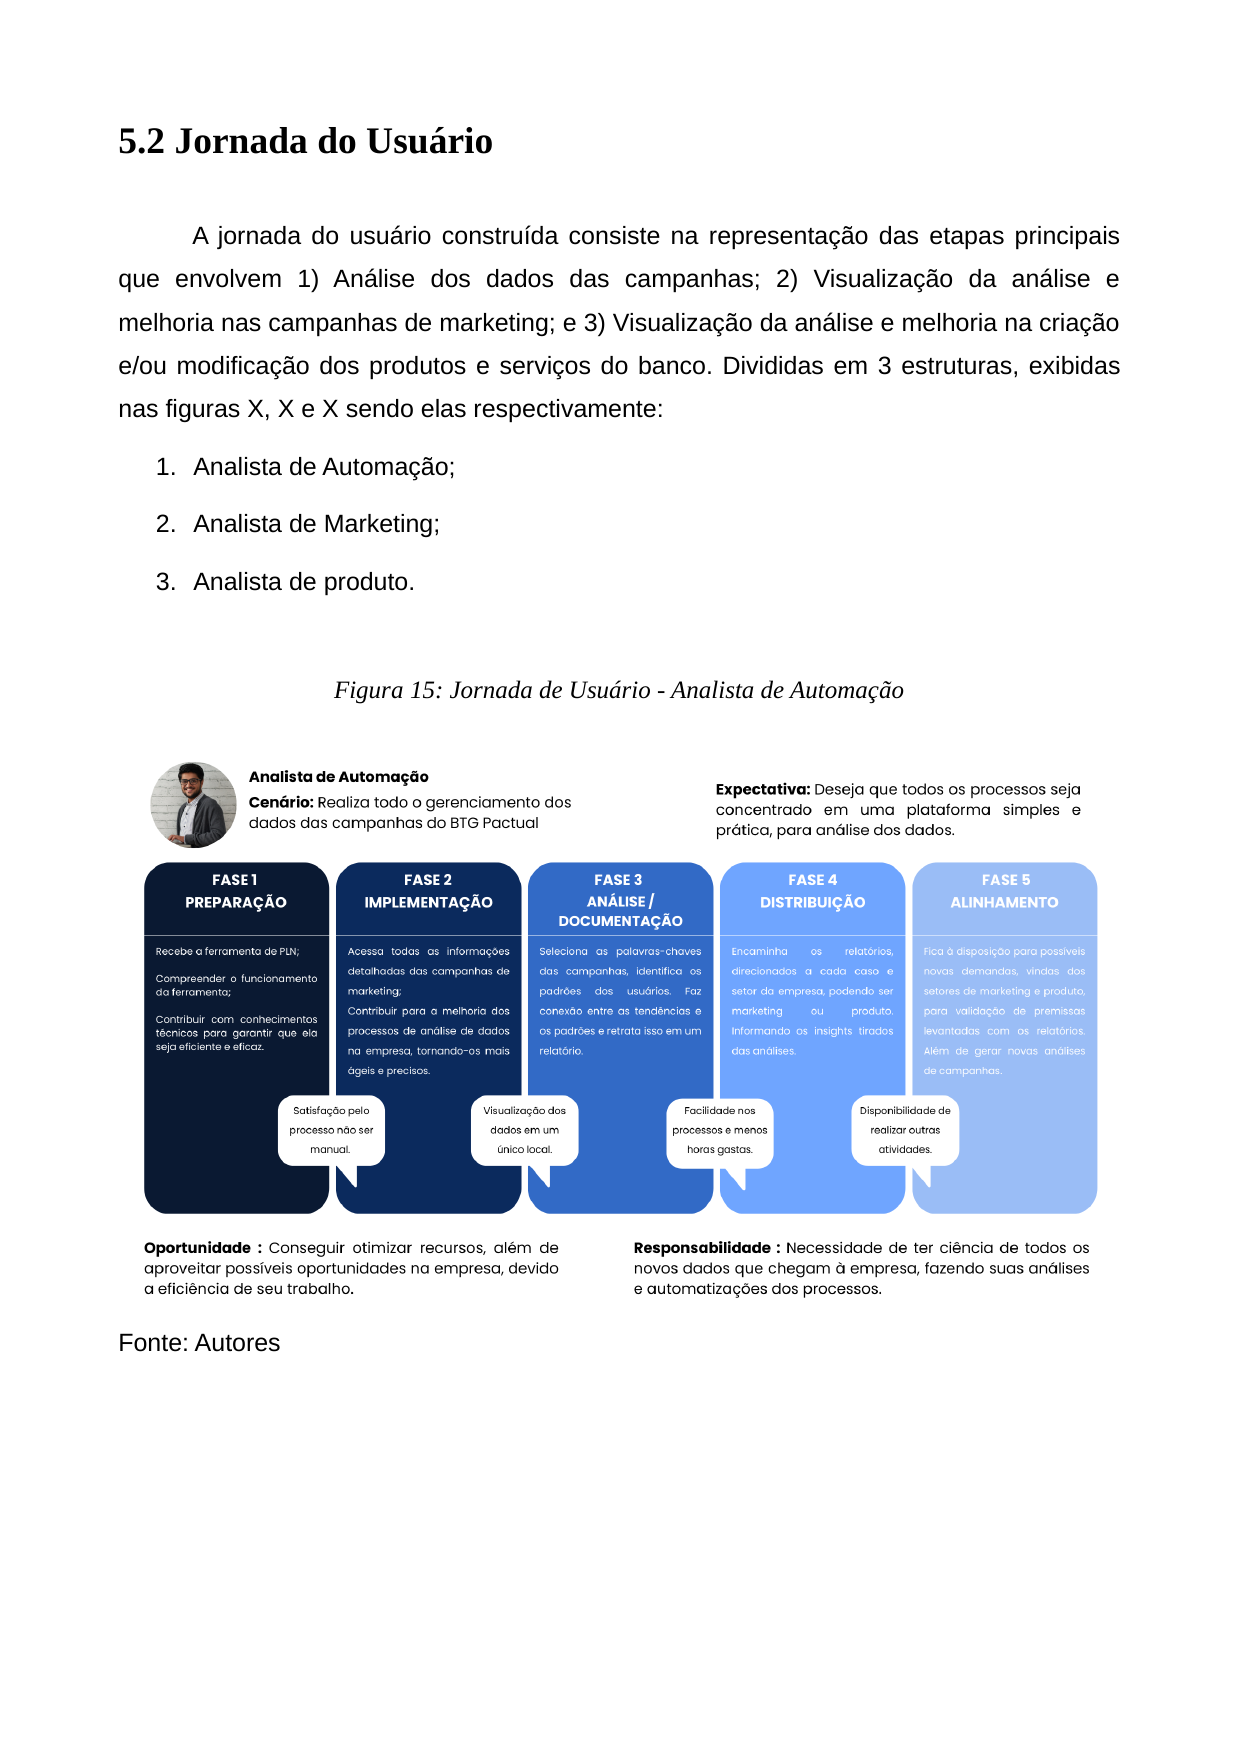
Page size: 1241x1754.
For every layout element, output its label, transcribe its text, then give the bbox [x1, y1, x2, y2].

subtitle 5.2 Jornada do Usuário [118, 118, 1122, 161]
list Analista de produto. [156, 567, 1122, 596]
list Analista de Marketing; [156, 509, 1122, 538]
list Analista de Automação; [156, 452, 1122, 480]
text Figura 15: Jornada de Usuário - Analista de Automação [118, 675, 1122, 703]
text A jornada do usuário construída consiste na representação das etapas principais que envolvem 1) Análise dos dados das campanhas; 2) Visualização da análise e melhoria nas campanhas de marketing; e 3) Visualização da análise e melhoria na criação e/ou modificação dos produtos e serviços do banco. Divididas em 3 estruturas, exibidas nas figuras X, X e X sendo elas respectivamente: [118, 221, 1122, 423]
picture [118, 748, 1123, 1314]
text Fonte: Autores [118, 1314, 1122, 1357]
